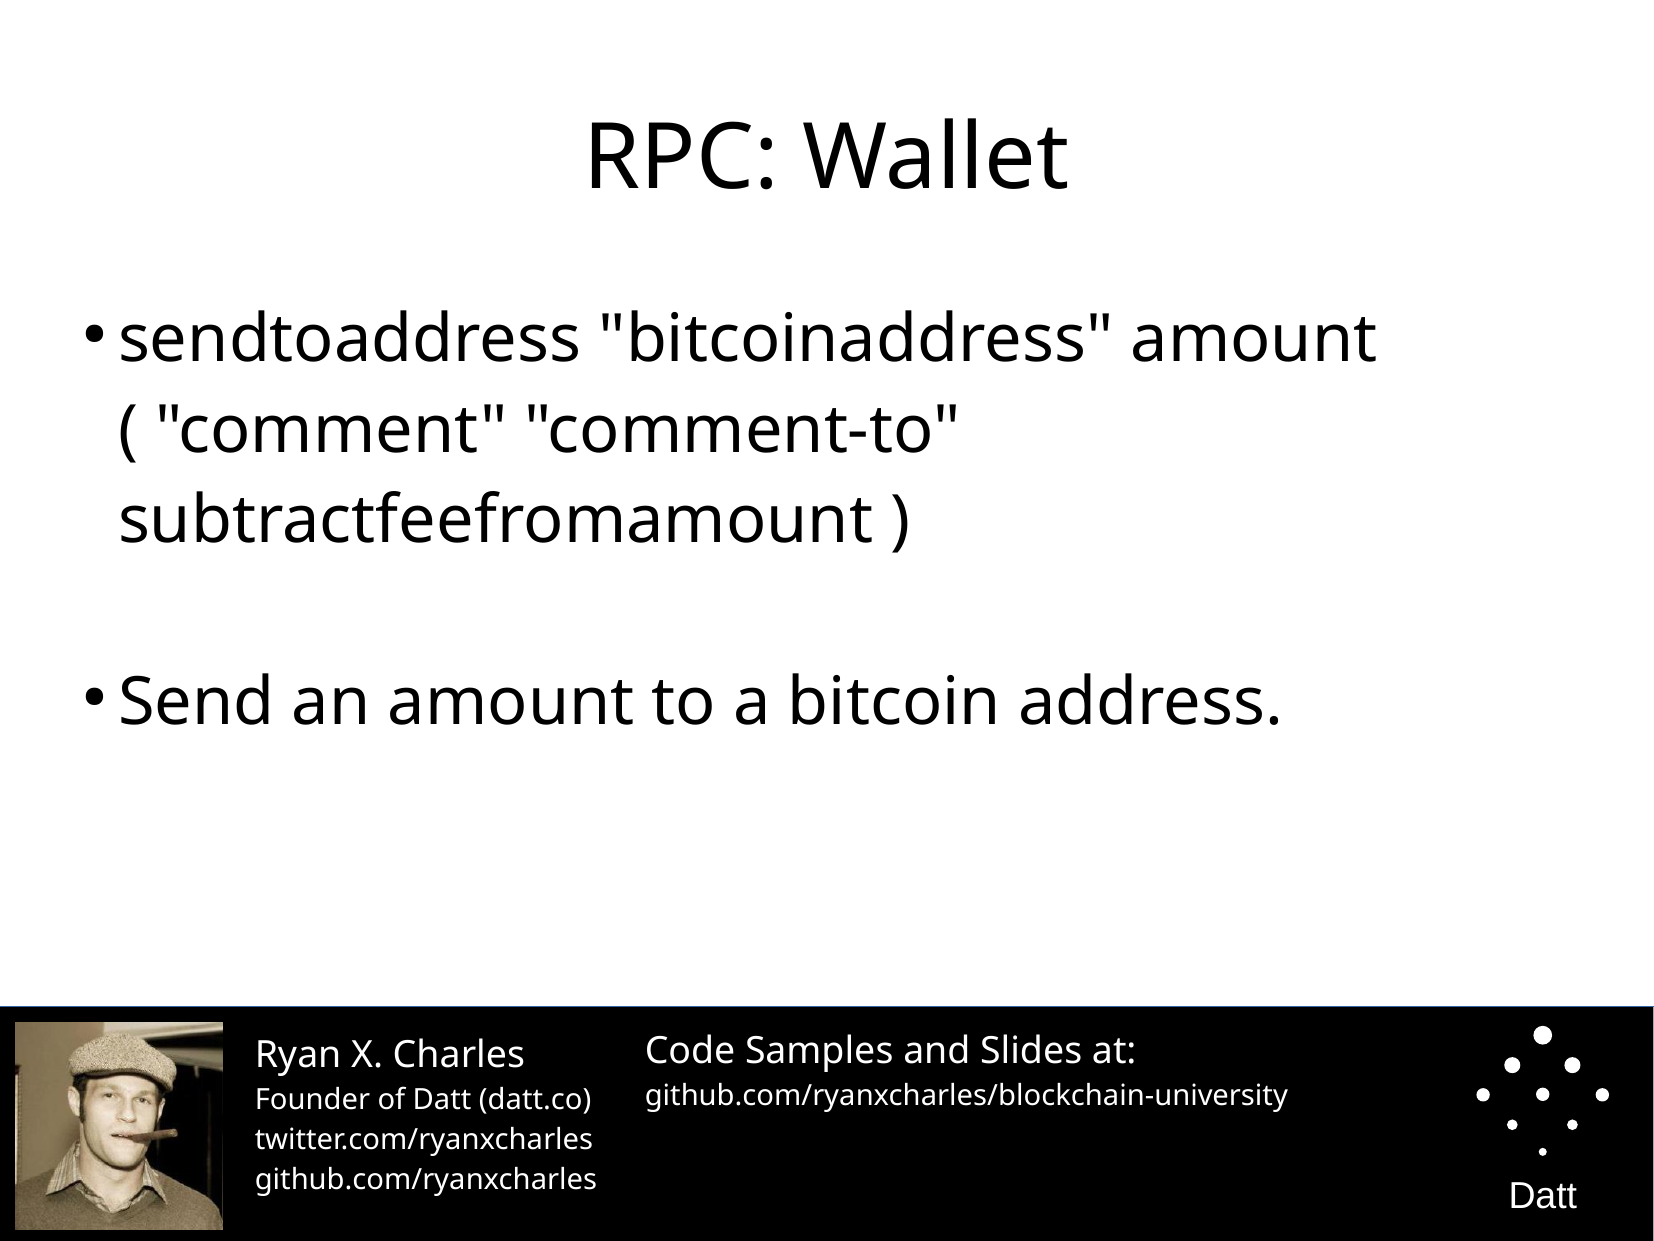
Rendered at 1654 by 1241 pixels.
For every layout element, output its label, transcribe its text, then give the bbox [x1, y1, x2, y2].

title RPC: Wallet [82, 49, 1571, 257]
subtitle sendtoaddress "bitcoinaddress" amount ( "comment" "comment-to" subtractfeefromamount ) Send an amount to a bitcoin address. [82, 290, 1571, 1006]
text_box [0, 1006, 1654, 1241]
picture [1475, 1023, 1611, 1159]
text_box Code Samples and Slides at: github.com/ryanxcharles/blockchain-university [630, 1015, 1403, 1156]
picture [15, 1022, 223, 1231]
text_box Datt [1452, 1167, 1633, 1241]
text_box Ryan X. Charles Founder of Datt (datt.co) twitter.com/ryanxcharles github.com/ryanxcharles [240, 1020, 976, 1241]
